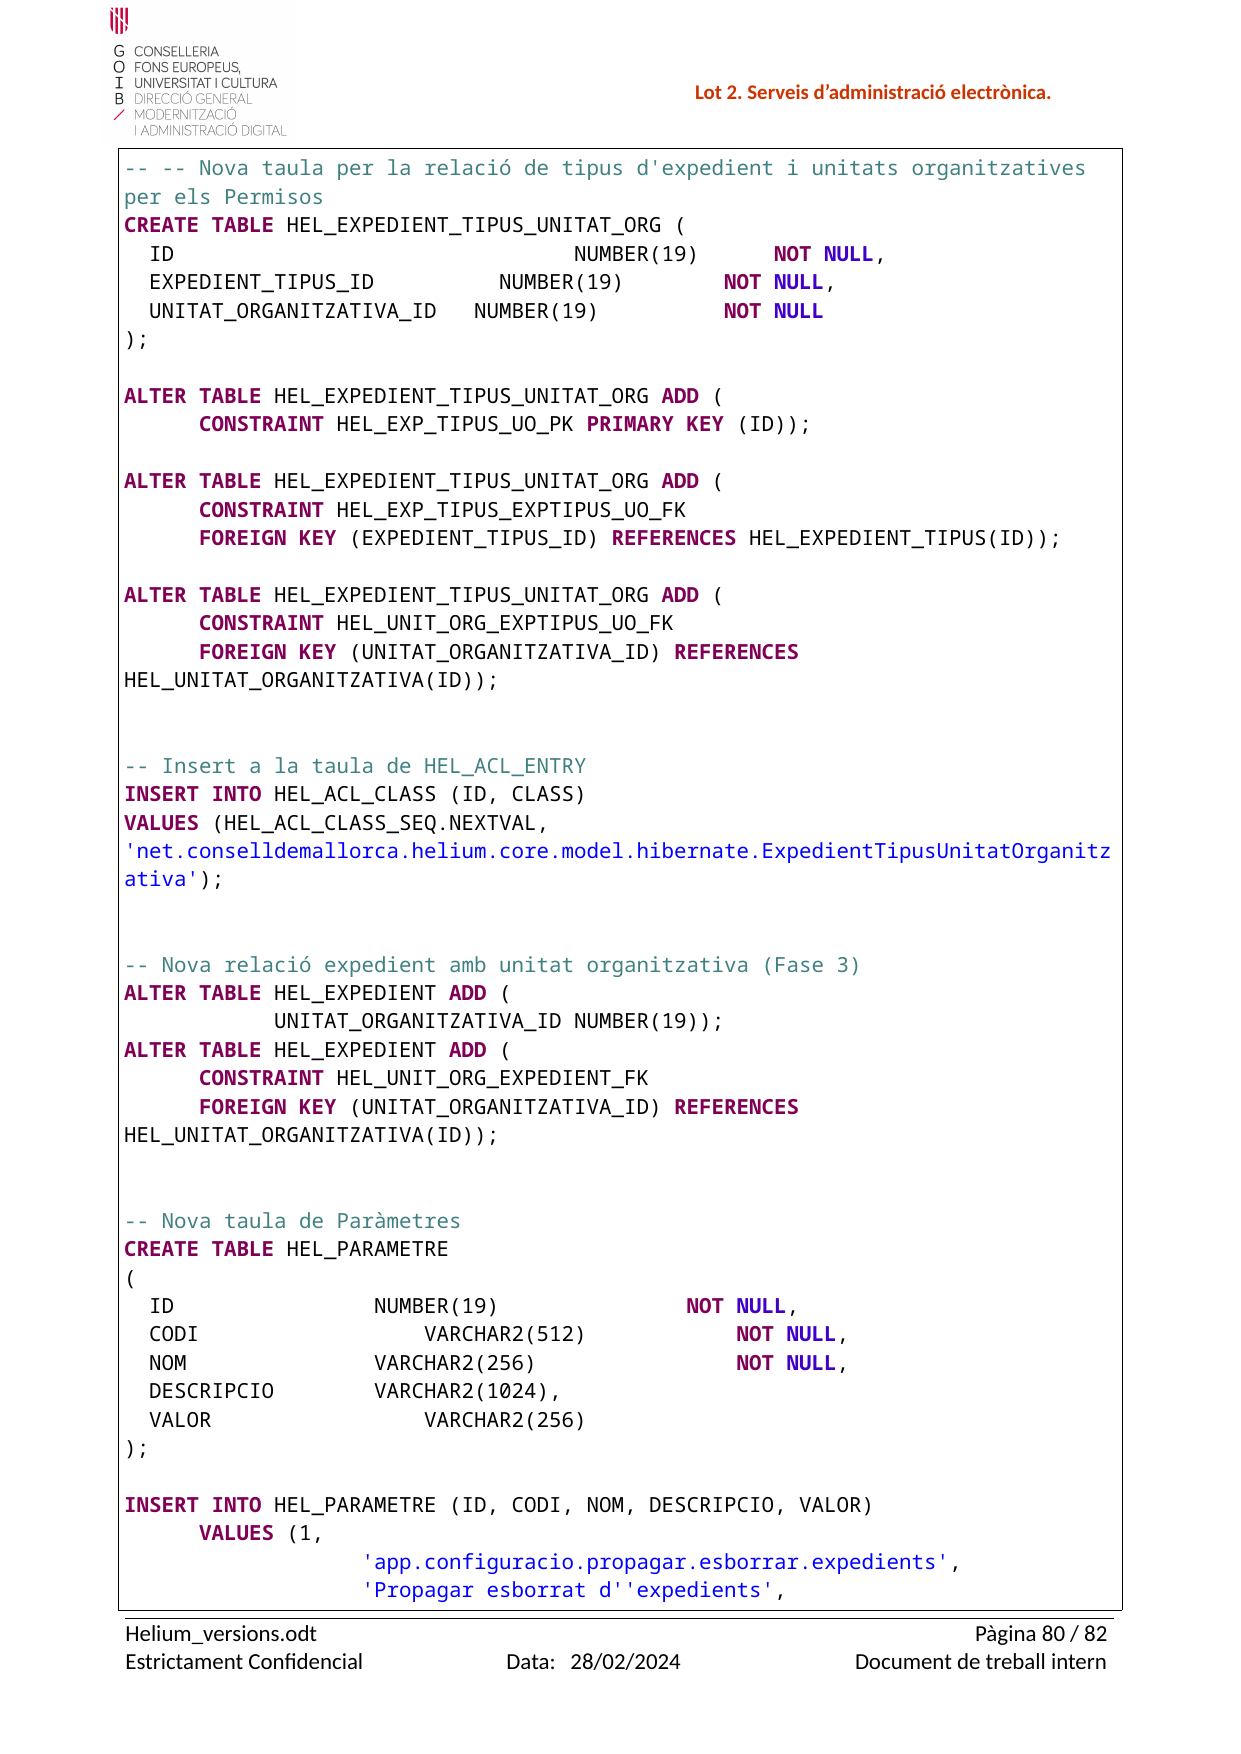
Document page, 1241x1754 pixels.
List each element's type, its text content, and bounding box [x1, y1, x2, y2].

table_header -- -- Nova taula per la relació de tipus d'expedient i unitats organitzatives per els Permisos CREATE TABLE HEL_EXPEDIENT_TIPUS_UNITAT_ORG ( ID NUMBER(19) NOT NULL, EXPEDIENT_TIPUS_ID NUMBER(19) NOT NULL, UNITAT_ORGANITZATIVA_ID NUMBER(19) NOT NULL ); ALTER TABLE HEL_EXPEDIENT_TIPUS_UNITAT_ORG ADD ( CONSTRAINT HEL_EXP_TIPUS_UO_PK PRIMARY KEY (ID)); ALTER TABLE HEL_EXPEDIENT_TIPUS_UNITAT_ORG ADD ( CONSTRAINT HEL_EXP_TIPUS_EXPTIPUS_UO_FK FOREIGN KEY (EXPEDIENT_TIPUS_ID) REFERENCES HEL_EXPEDIENT_TIPUS(ID)); ALTER TABLE HEL_EXPEDIENT_TIPUS_UNITAT_ORG ADD ( CONSTRAINT HEL_UNIT_ORG_EXPTIPUS_UO_FK FOREIGN KEY (UNITAT_ORGANITZATIVA_ID) REFERENCES HEL_UNITAT_ORGANITZATIVA(ID)); -- Insert a la taula de HEL_ACL_ENTRY INSERT INTO HEL_ACL_CLASS (ID, CLASS) VALUES (HEL_ACL_CLASS_SEQ.NEXTVAL, 'net.conselldemallorca.helium.core.model.hibernate.ExpedientTipusUnitatOrganitzativa'); -- Nova relació expedient amb unitat organitzativa (Fase 3) ALTER TABLE HEL_EXPEDIENT ADD ( UNITAT_ORGANITZATIVA_ID NUMBER(19)); ALTER TABLE HEL_EXPEDIENT ADD ( CONSTRAINT HEL_UNIT_ORG_EXPEDIENT_FK FOREIGN KEY (UNITAT_ORGANITZATIVA_ID) REFERENCES HEL_UNITAT_ORGANITZATIVA(ID)); -- Nova taula de Paràmetres CREATE TABLE HEL_PARAMETRE ( ID NUMBER(19) NOT NULL, CODI VARCHAR2(512) NOT NULL, NOM VARCHAR2(256) NOT NULL, DESCRIPCIO VARCHAR2(1024), VALOR VARCHAR2(256) ); INSERT INTO HEL_PARAMETRE (ID, CODI, NOM, DESCRIPCIO, VALOR) VALUES (1, 'app.configuracio.propagar.esborrar.expedients', 'Propagar esborrat d''expedients', [119, 149, 1122, 1609]
picture [100, 0, 297, 144]
